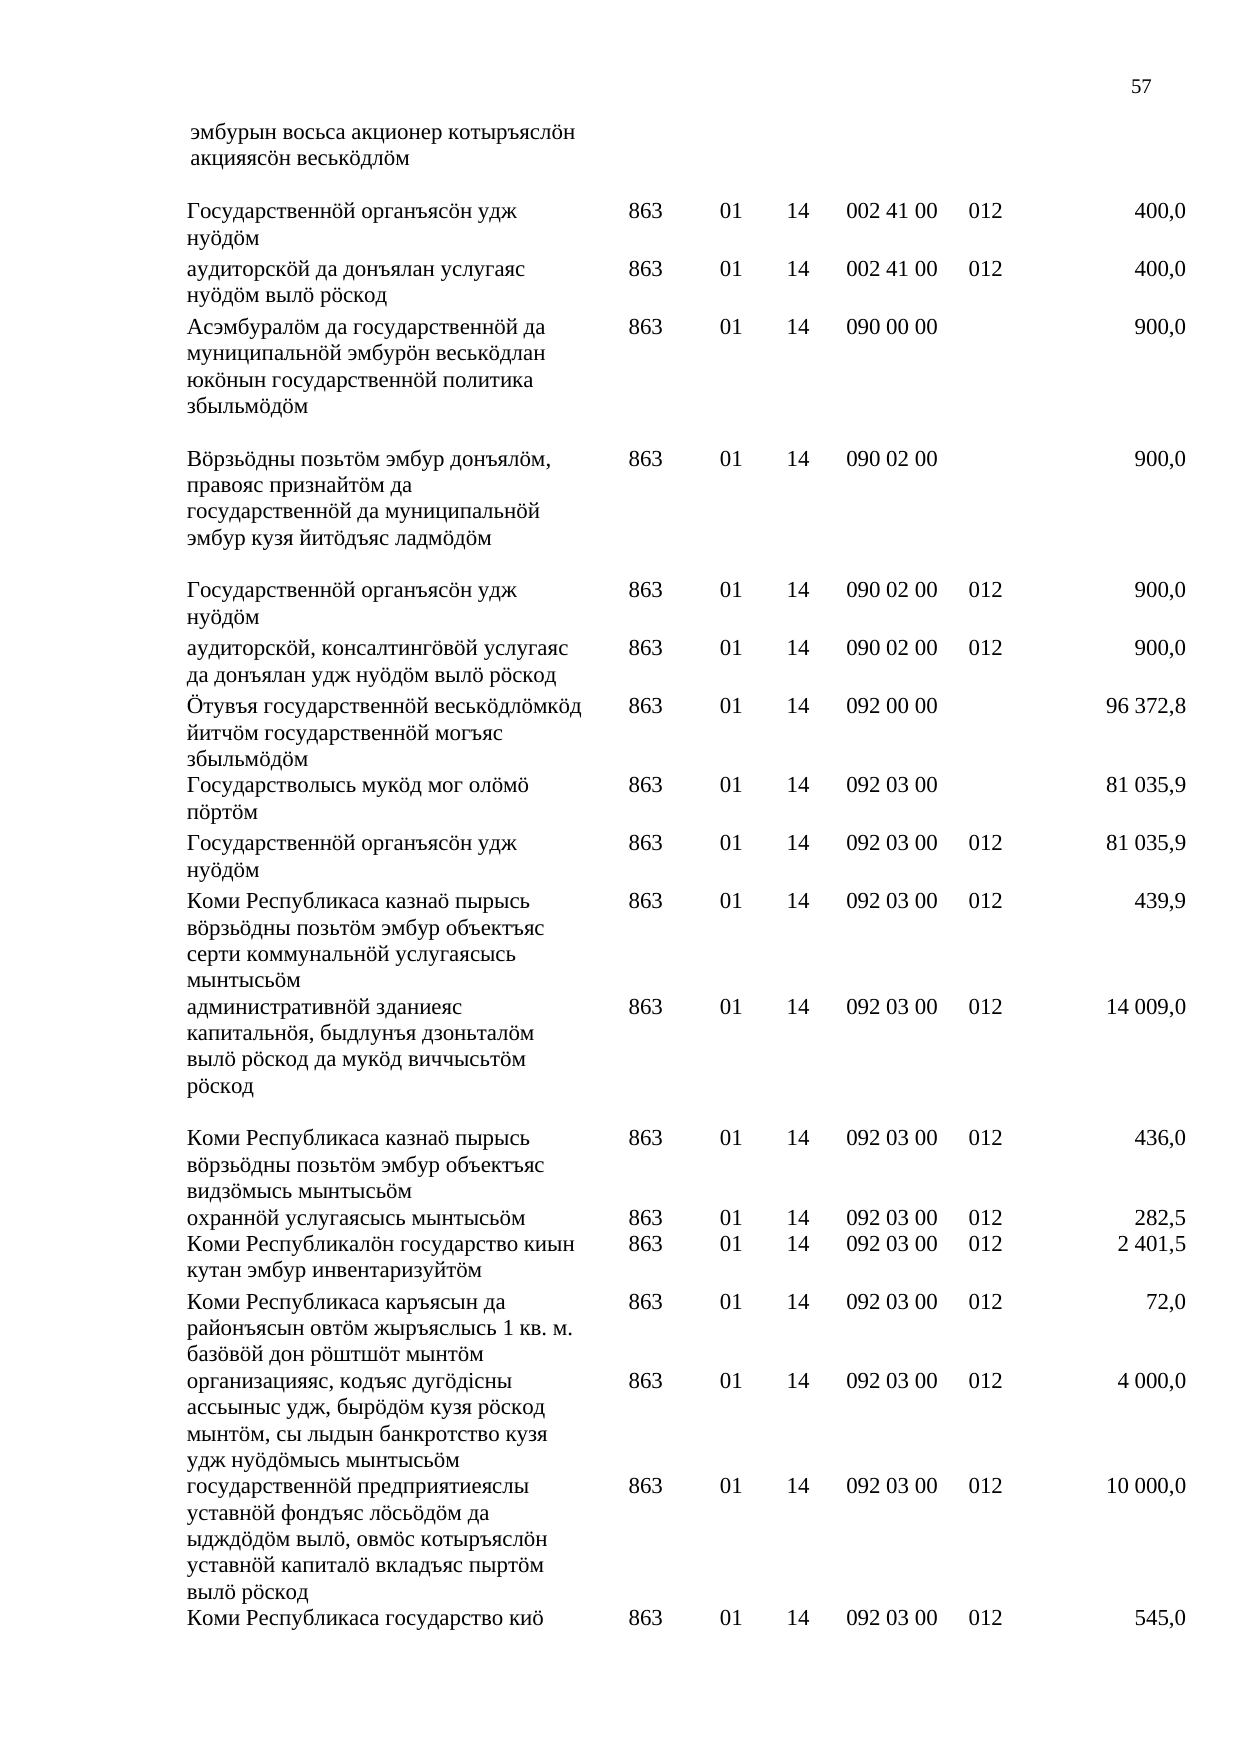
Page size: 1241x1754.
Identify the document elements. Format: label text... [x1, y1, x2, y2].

table_cell Коми Республикаса каръясын да районъясын овтöм жыръяслысь 1 кв. м. базöвöй дон рöштшöт мынтöм [181, 1288, 589, 1367]
table_cell 14 [760, 255, 836, 313]
table_cell [1192, 445, 1229, 577]
table_cell 012 [948, 1230, 1023, 1288]
table_cell 900,0 [1023, 313, 1192, 445]
table_cell аудиторскöй, консалтингöвöй услугаяс да донъялан удж нуöдöм вылö рöскод [181, 635, 589, 692]
table_cell 400,0 [1023, 255, 1192, 313]
table_cell 002 41 00 [836, 197, 948, 255]
table_cell 14 [760, 313, 836, 445]
table_cell 012 [948, 635, 1023, 692]
table_cell 10 000,0 [1023, 1472, 1192, 1604]
table_cell Коми Республикаса казнаö пырысь вöрзьöдны позьтöм эмбур объектъяс серти коммунальнöй услугаясысь мынтысьöм [181, 887, 589, 993]
table_cell 092 03 00 [836, 993, 948, 1124]
table_cell 863 [589, 313, 702, 445]
table_cell 863 [589, 635, 702, 692]
table_cell 863 [589, 577, 702, 634]
table_cell 863 [589, 255, 702, 313]
table_cell 090 02 00 [836, 577, 948, 634]
table_cell Вöрзьöдны позьтöм эмбур донъялöм, правояс признайтöм да государственнöй да муниципальнöй эмбур кузя йитöдъяс ладмöдöм [181, 445, 589, 577]
table_cell [836, 118, 948, 197]
table_cell 900,0 [1023, 635, 1192, 692]
table_cell [1023, 118, 1192, 197]
table_cell [1192, 993, 1229, 1124]
table_cell 2 401,5 [1023, 1230, 1192, 1288]
table_cell охраннöй услугаясысь мынтысьöм [181, 1204, 589, 1230]
table_cell 012 [948, 993, 1023, 1124]
table_cell 96 372,8 [1023, 693, 1192, 771]
table_cell 092 00 00 [836, 693, 948, 771]
table_cell 01 [702, 1288, 760, 1367]
table_cell 090 02 00 [836, 635, 948, 692]
table_cell 090 00 00 [836, 313, 948, 445]
table_cell 01 [702, 693, 760, 771]
table_cell [1192, 1204, 1229, 1230]
table_cell Коми Республикаса казнаö пырысь вöрзьöдны позьтöм эмбур объектъяс видзöмысь мынтысьöм [181, 1125, 589, 1203]
table_cell [1192, 1367, 1229, 1472]
table_cell 012 [948, 1125, 1023, 1203]
table_cell [1192, 829, 1229, 887]
table_cell 090 02 00 [836, 445, 948, 577]
table_cell 14 [760, 635, 836, 692]
table_cell 863 [589, 1472, 702, 1604]
table_cell 863 [589, 1288, 702, 1367]
table_cell [948, 771, 1023, 829]
table_cell 863 [589, 1367, 702, 1472]
table_cell 012 [948, 829, 1023, 887]
table_cell Асэмбуралöм да государственнöй да муниципальнöй эмбурöн веськöдлан юкöнын государственнöй политика збыльмöдöм [181, 313, 589, 445]
table_cell [948, 118, 1023, 197]
table_cell Государственнöй органъясöн удж нуöдöм [181, 577, 589, 634]
table_cell [1192, 1604, 1229, 1630]
table_cell [1192, 1230, 1229, 1288]
table_cell 01 [702, 829, 760, 887]
table_cell 012 [948, 577, 1023, 634]
table_cell 092 03 00 [836, 1230, 948, 1288]
table_cell 012 [948, 197, 1023, 255]
table_cell 01 [702, 1125, 760, 1203]
table_cell 01 [702, 313, 760, 445]
table_cell [1192, 1288, 1229, 1367]
table_cell 01 [702, 771, 760, 829]
table_cell Коми Республикаса государство киö [181, 1604, 589, 1630]
table_cell 900,0 [1023, 445, 1192, 577]
table_cell 14 [760, 1472, 836, 1604]
table_cell 863 [589, 1230, 702, 1288]
table_cell 01 [702, 635, 760, 692]
table_cell [1192, 1472, 1229, 1604]
table_cell 01 [702, 1367, 760, 1472]
table_cell Государственнöй органъясöн удж нуöдöм [181, 829, 589, 887]
table_cell 01 [702, 197, 760, 255]
table_cell 14 [760, 577, 836, 634]
table_cell 012 [948, 1604, 1023, 1630]
table_cell 14 009,0 [1023, 993, 1192, 1124]
table_cell эмбурын восьса акционер котыръяслöн акцияясöн веськöдлöм [181, 118, 589, 197]
table_cell 863 [589, 197, 702, 255]
table_cell 01 [702, 1230, 760, 1288]
table_cell 14 [760, 1288, 836, 1367]
table_cell 012 [948, 887, 1023, 993]
table_cell [948, 313, 1023, 445]
table_cell аудиторскöй да донъялан услугаяс нуöдöм вылö рöскод [181, 255, 589, 313]
table_cell [1192, 313, 1229, 445]
table_cell 092 03 00 [836, 771, 948, 829]
table_cell 863 [589, 1604, 702, 1630]
table_cell [760, 118, 836, 197]
table_cell 863 [589, 771, 702, 829]
table_cell 863 [589, 1125, 702, 1203]
table_cell [1192, 118, 1229, 197]
table_cell 092 03 00 [836, 1472, 948, 1604]
table_cell 14 [760, 1204, 836, 1230]
table_cell 14 [760, 1230, 836, 1288]
table_cell 863 [589, 1204, 702, 1230]
table_cell 14 [760, 1604, 836, 1630]
table_cell 14 [760, 693, 836, 771]
table_cell организацияяс, кодъяс дугöдiсны ассьыныс удж, бырöдöм кузя рöскод мынтöм, сы лыдын банкротство кузя удж нуöдöмысь мынтысьöм [181, 1367, 589, 1472]
table_cell 092 03 00 [836, 1288, 948, 1367]
table_cell 012 [948, 1472, 1023, 1604]
table_cell 81 035,9 [1023, 771, 1192, 829]
table_cell 72,0 [1023, 1288, 1192, 1367]
table_cell 092 03 00 [836, 1204, 948, 1230]
table_cell [1192, 635, 1229, 692]
table_cell [948, 445, 1023, 577]
table_cell Государственнöй органъясöн удж нуöдöм [181, 197, 589, 255]
table_cell 900,0 [1023, 577, 1192, 634]
table_cell 863 [589, 445, 702, 577]
table_cell 14 [760, 993, 836, 1124]
table_cell государственнöй предприятиеяслы уставнöй фондъяс лöсьöдöм да ыдждöдöм вылö, овмöс котыръяслöн уставнöй капиталö вкладъяс пыртöм вылö рöскод [181, 1472, 589, 1604]
table_cell 092 03 00 [836, 887, 948, 993]
table_cell 012 [948, 255, 1023, 313]
table_cell 002 41 00 [836, 255, 948, 313]
table_cell 863 [589, 993, 702, 1124]
table_cell [1192, 255, 1229, 313]
table_cell [1192, 1125, 1229, 1203]
table_cell 400,0 [1023, 197, 1192, 255]
table_cell [948, 693, 1023, 771]
table_cell 863 [589, 829, 702, 887]
table_cell 4 000,0 [1023, 1367, 1192, 1472]
table_cell 01 [702, 255, 760, 313]
table_cell 14 [760, 1125, 836, 1203]
table_cell 863 [589, 693, 702, 771]
table_cell 81 035,9 [1023, 829, 1192, 887]
table_cell 436,0 [1023, 1125, 1192, 1203]
table_cell 092 03 00 [836, 1604, 948, 1630]
table_cell 14 [760, 445, 836, 577]
table_cell 012 [948, 1367, 1023, 1472]
table_cell 439,9 [1023, 887, 1192, 993]
table_cell 14 [760, 1367, 836, 1472]
table_cell 01 [702, 445, 760, 577]
table_cell 14 [760, 829, 836, 887]
table_cell 092 03 00 [836, 829, 948, 887]
table_cell 01 [702, 1604, 760, 1630]
table_cell 545,0 [1023, 1604, 1192, 1630]
table_cell 012 [948, 1204, 1023, 1230]
table_cell [1192, 771, 1229, 829]
table_cell [1192, 577, 1229, 634]
table_cell 14 [760, 887, 836, 993]
table_cell административнöй зданиеяс капитальнöя, быдлунъя дзоньталöм вылö рöскод да мукöд виччысьтöм рöскод [181, 993, 589, 1124]
table_cell 01 [702, 887, 760, 993]
table_cell 012 [948, 1288, 1023, 1367]
table_cell Коми Республикалöн государство киын кутан эмбур инвентаризуйтöм [181, 1230, 589, 1288]
table_cell [1192, 197, 1229, 255]
table_cell 14 [760, 197, 836, 255]
table_cell 01 [702, 1204, 760, 1230]
table_cell 14 [760, 771, 836, 829]
table_cell 01 [702, 1472, 760, 1604]
table_cell 863 [589, 887, 702, 993]
table_cell [1192, 693, 1229, 771]
table_cell 092 03 00 [836, 1367, 948, 1472]
table_cell [1192, 887, 1229, 993]
table_cell Öтувъя государственнöй веськöдлöмкöд йитчöм государственнöй могъяс збыльмöдöм [181, 693, 589, 771]
table_cell Государстволысь мукöд мог олöмö пöртöм [181, 771, 589, 829]
table_cell 01 [702, 577, 760, 634]
table_cell 092 03 00 [836, 1125, 948, 1203]
table_cell 282,5 [1023, 1204, 1192, 1230]
table_cell [702, 118, 760, 197]
table_cell 01 [702, 993, 760, 1124]
table_cell [589, 118, 702, 197]
